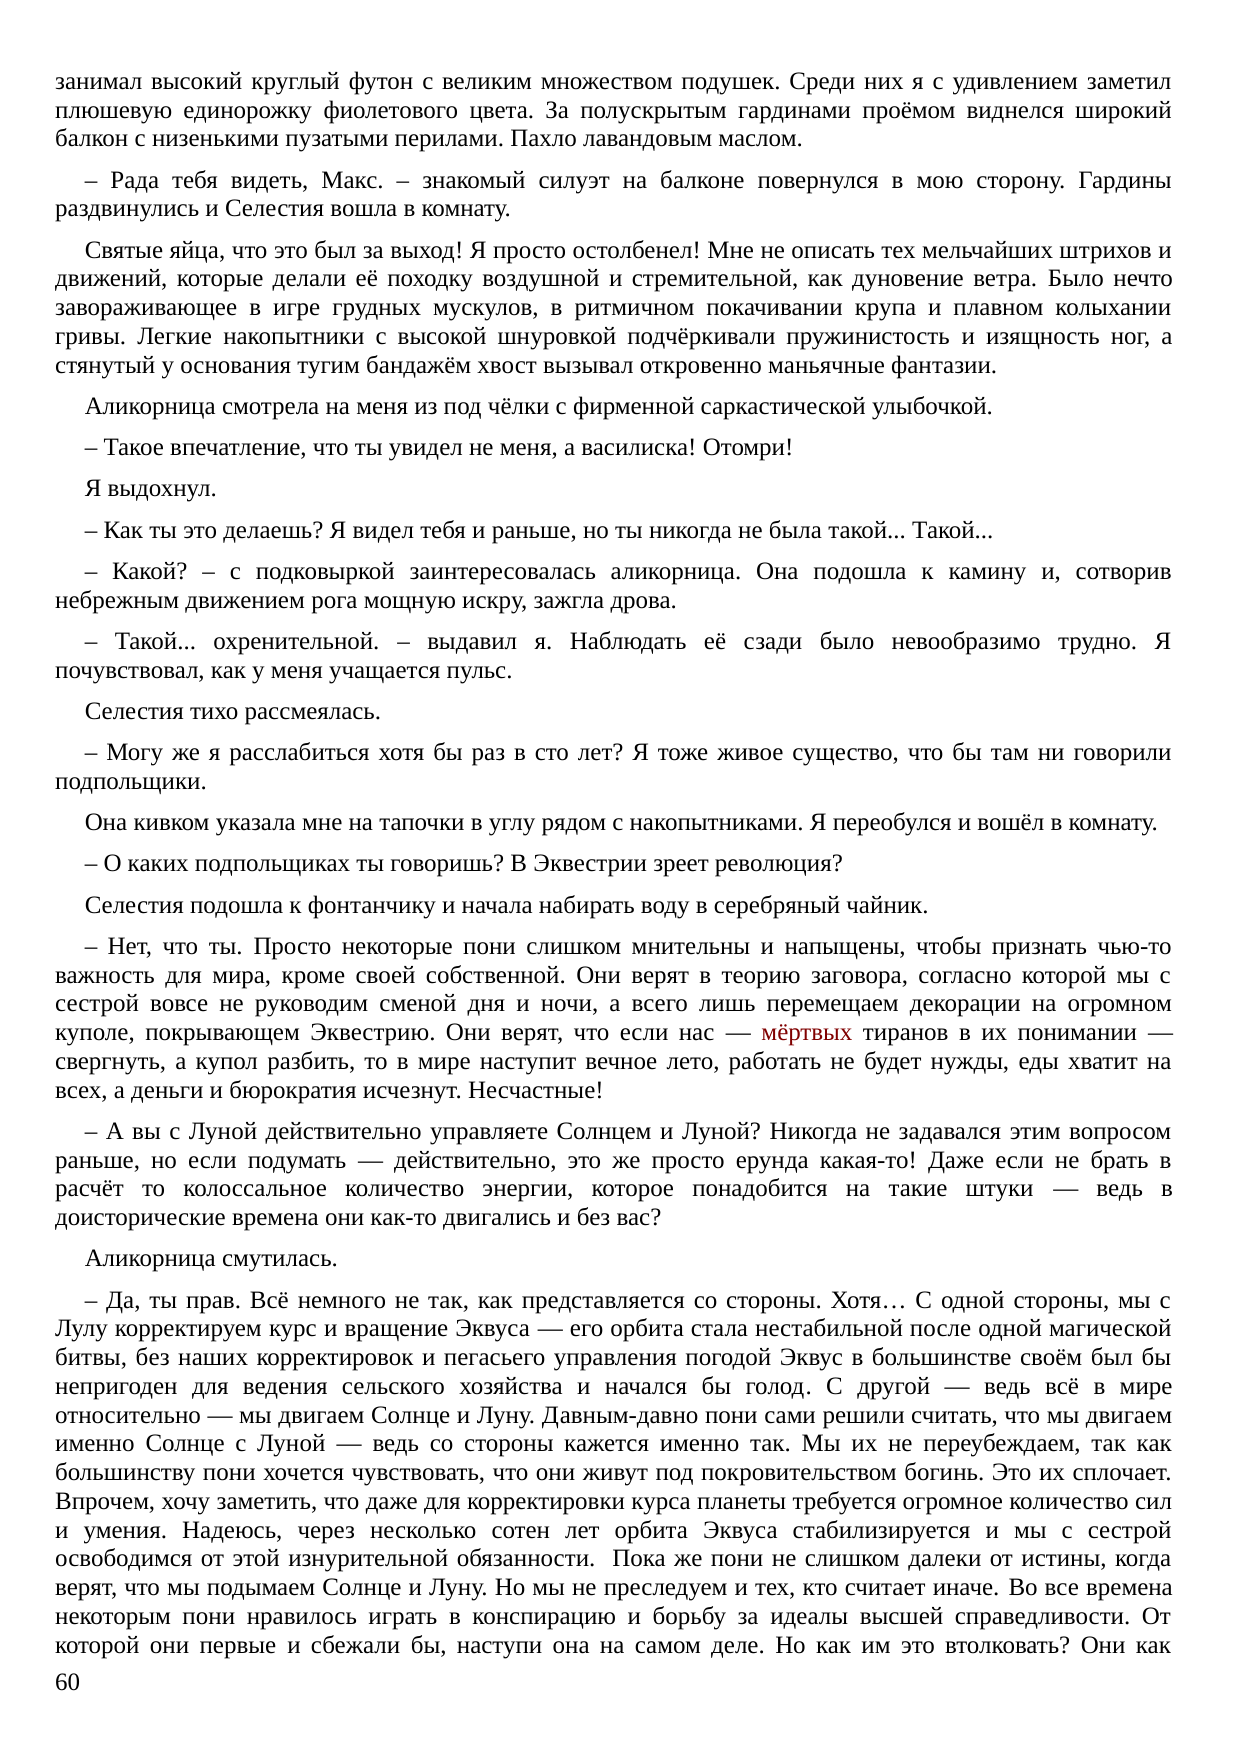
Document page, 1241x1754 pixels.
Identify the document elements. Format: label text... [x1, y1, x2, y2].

text – А вы с Луной действительно управляете Солнцем и Луной? Никогда не задавался этим вопросом раньше, но если подумать — действительно, это же просто ерунда какая-то! Даже если не брать в расчёт то колоссальное количество энергии, которое понадобится на такие штуки — ведь в доисторические времена они как-то двигались и без вас? [55, 1116, 1173, 1231]
text занимал высокий круглый футон с великим множеством подушек. Среди них я с удивлением заметил плюшевую единорожку фиолетового цвета. За полускрытым гардинами проёмом виднелся широкий балкон с низенькими пузатыми перилами. Пахло лавандовым маслом. [55, 66, 1173, 152]
text Аликорница смутилась. [55, 1243, 1173, 1272]
text Аликорница смотрела на меня из под чёлки с фирменной саркастической улыбочкой. [55, 391, 1173, 420]
text – Да, ты прав. Всё немного не так, как представляется со стороны. Хотя… С одной стороны, мы с Лулу корректируем курс и вращение Эквуса — его орбита стала нестабильной после одной магической битвы, без наших корректировок и пегасьего управления погодой Эквус в большинстве своём был бы непригоден для ведения сельского хозяйства и начался бы голод. С другой — ведь всё в мире относительно — мы двигаем Солнце и Луну. Давным-давно пони сами решили считать, что мы двигаем именно Солнце с Луной — ведь со стороны кажется именно так. Мы их не переубеждаем, так как большинству пони хочется чувствовать, что они живут под покровительством богинь. Это их сплочает. Впрочем, хочу заметить, что даже для корректировки курса планеты требуется огромное количество сил и умения. Надеюсь, через несколько сотен лет орбита Эквуса стабилизируется и мы с сестрой освободимся от этой изнурительной обязанности. Пока же пони не слишком далеки от истины, когда верят, что мы подымаем Солнце и Луну. Но мы не преследуем и тех, кто считает иначе. Во все времена некоторым пони нравилось играть в конспирацию и борьбу за идеалы высшей справедливости. От которой они первые и сбежали бы, наступи она на самом деле. Но как им это втолковать? Они как [55, 1285, 1173, 1658]
text Она кивком указала мне на тапочки в углу рядом с накопытниками. Я переобулся и вошёл в комнату. [55, 807, 1173, 836]
text Я выдохнул. [55, 473, 1173, 502]
text – Такой... охренительной. – выдавил я. Наблюдать её сзади было невообразимо трудно. Я почувствовал, как у меня учащается пульс. [55, 626, 1173, 683]
text – Могу же я расслабиться хотя бы раз в сто лет? Я тоже живое существо, что бы там ни говорили подпольщики. [55, 737, 1173, 795]
text Селестия подошла к фонтанчику и начала набирать воду в серебряный чайник. [55, 890, 1173, 918]
text Святые яйца, что это был за выход! Я просто остолбенел! Мне не описать тех мельчайших штрихов и движений, которые делали её походку воздушной и стремительной, как дуновение ветра. Было нечто завораживающее в игре грудных мускулов, в ритмичном покачивании крупа и плавном колыхании гривы. Легкие накопытники с высокой шнуровкой подчёркивали пружинистость и изящность ног, а стянутый у основания тугим бандажём хвост вызывал откровенно маньячные фантазии. [55, 235, 1173, 378]
text Селестия тихо рассмеялась. [55, 696, 1173, 725]
text – Какой? – с подковыркой заинтересовалась аликорница. Она подошла к камину и, сотворив небрежным движением рога мощную искру, зажгла дрова. [55, 556, 1173, 613]
text – О каких подпольщиках ты говоришь? В Эквестрии зреет революция? [55, 848, 1173, 877]
text – Такое впечатление, что ты увидел не меня, а василиска! Отомри! [55, 432, 1173, 461]
text – Как ты это делаешь? Я видел тебя и раньше, но ты никогда не была такой... Такой... [55, 515, 1173, 543]
text – Нет, что ты. Просто некоторые пони слишком мнительны и напыщены, чтобы признать чью-то важность для мира, кроме своей собственной. Они верят в теорию заговора, согласно которой мы с сестрой вовсе не руководим сменой дня и ночи, а всего лишь перемещаем декорации на огромном куполе, покрывающем Эквестрию. Они верят, что если нас — мёртвых тиранов в их понимании — свергнуть, а купол разбить, то в мире наступит вечное лето, работать не будет нужды, еды хватит на всех, а деньги и бюрократия исчезнут. Несчастные! [55, 931, 1173, 1103]
text – Рада тебя видеть, Макс. – знакомый силуэт на балконе повернулся в мою сторону. Гардины раздвинулись и Селестия вошла в комнату. [55, 165, 1173, 222]
